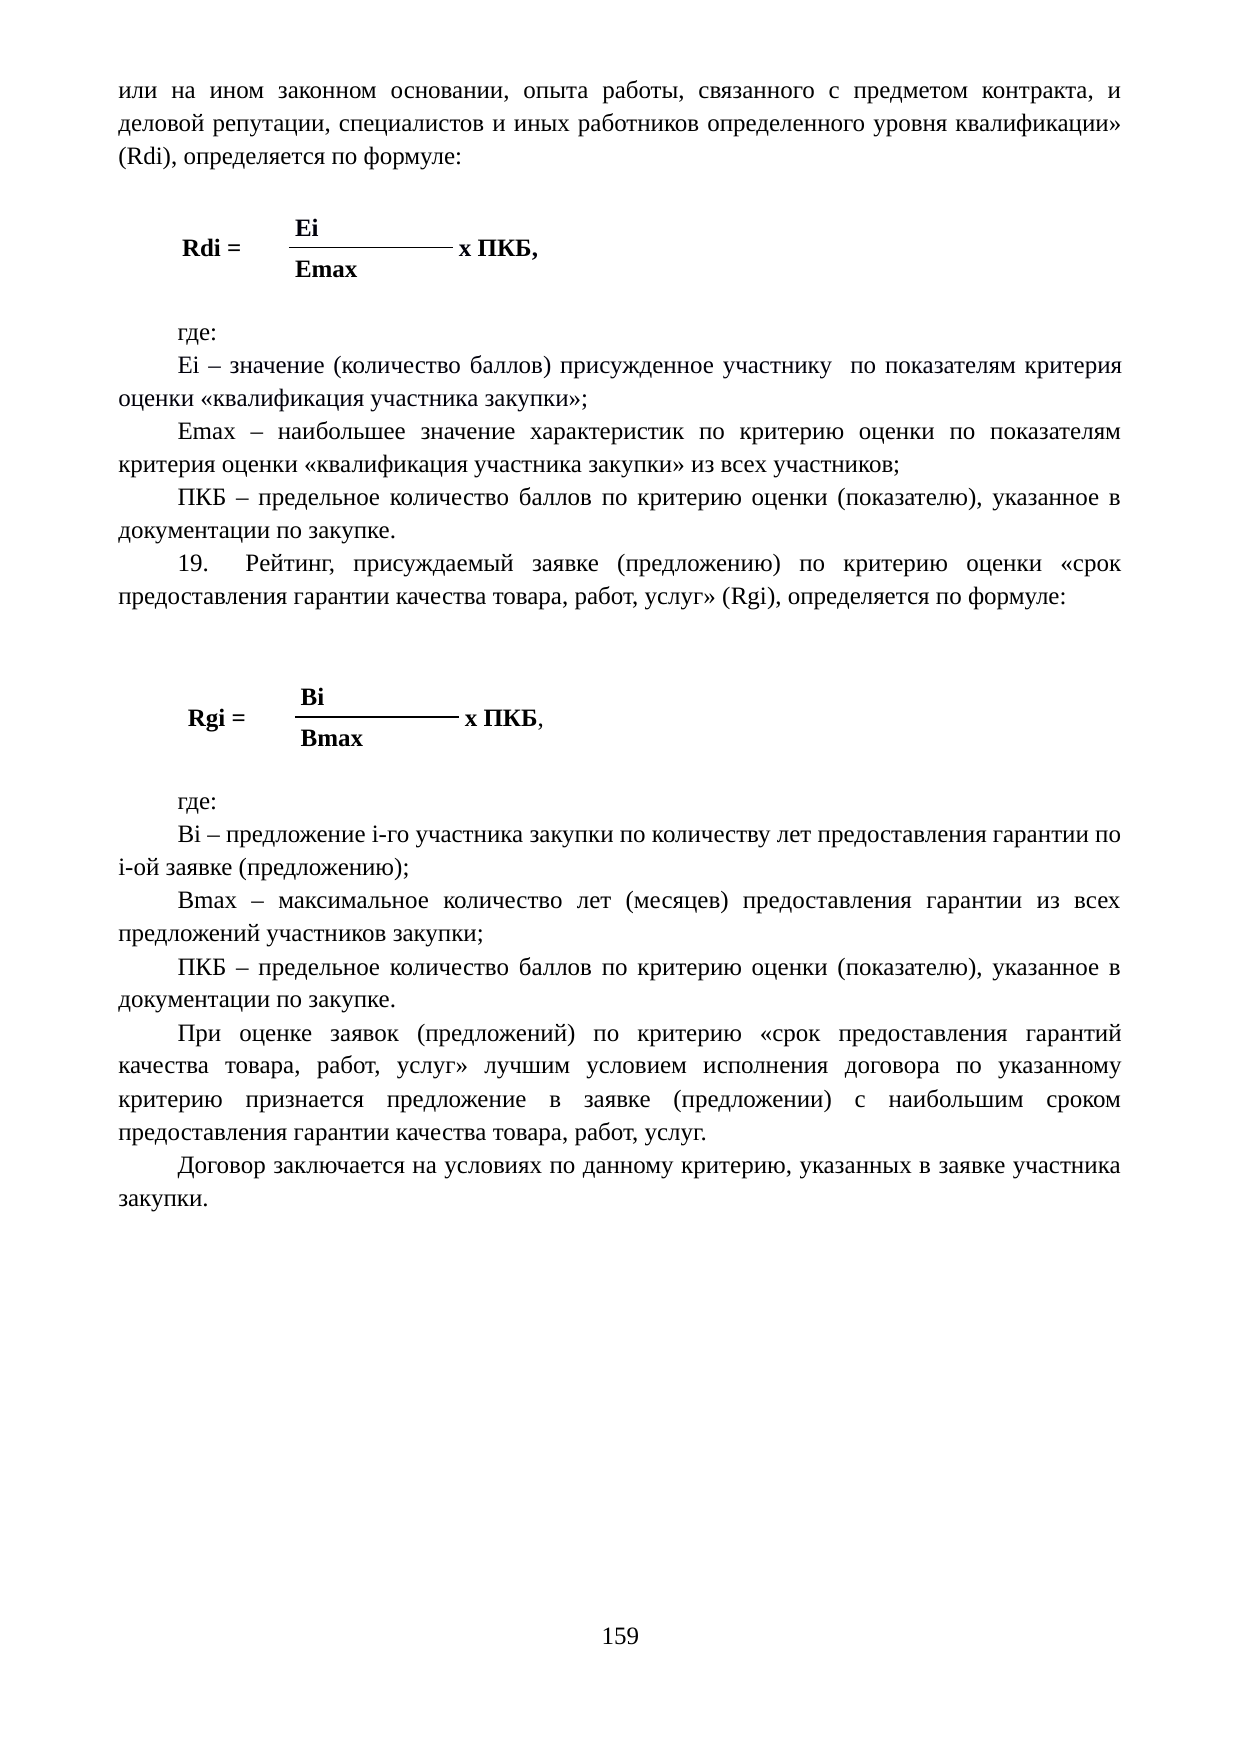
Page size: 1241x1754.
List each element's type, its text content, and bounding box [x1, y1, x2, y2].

table_header Bi [295, 676, 459, 716]
text ПКБ – предельное количество баллов по критерию оценки (показателю), указанное в документации по закупке. [118, 952, 1122, 1013]
table_cell Emax [289, 248, 453, 288]
table_cell Bmax [295, 718, 459, 758]
text ПКБ – предельное количество баллов по критерию оценки (показателю), указанное в документации по закупке. [118, 482, 1122, 544]
text где: [118, 786, 1122, 815]
table_header х ПКБ, [453, 207, 566, 288]
table_header Rdi = [117, 207, 289, 288]
text Bi – предложение i-го участника закупки по количеству лет предоставления гарантии по i-ой заявке (предложению); [118, 819, 1122, 881]
text Ei – значение (количество баллов) присужденное участнику по показателям критерия оценки «квалификация участника закупки»; [118, 350, 1122, 412]
text или на ином законном основании, опыта работы, связанного с предметом контракта, и деловой репутации, специалистов и иных работников определенного уровня квалификации» (Rdi), определяется по формуле: [118, 75, 1122, 170]
text где: [118, 317, 1122, 346]
text Bmax – максимальное количество лет (месяцев) предоставления гарантии из всех предложений участников закупки; [118, 886, 1122, 947]
text При оценке заявок (предложений) по критерию «срок предоставления гарантий качества товара, работ, услуг» лучшим условием исполнения договора по указанному критерию признается предложение в заявке (предложении) с наибольшим сроком предоставления гарантии качества товара, работ, услуг. [118, 1018, 1122, 1145]
text 19. Рейтинг, присуждаемый заявке (предложению) по критерию оценки «срок предоставления гарантии качества товара, работ, услуг» (Rgi), определяется по формуле: [118, 548, 1122, 610]
text Договор заключается на условиях по данному критерию, указанных в заявке участника закупки. [118, 1150, 1122, 1211]
text Emax – наибольшее значение характеристик по критерию оценки по показателям критерия оценки «квалификация участника закупки» из всех участников; [118, 416, 1122, 478]
table_header Rgi = [123, 676, 295, 758]
table_header х ПКБ, [459, 676, 659, 758]
table_header Ei [289, 207, 453, 247]
